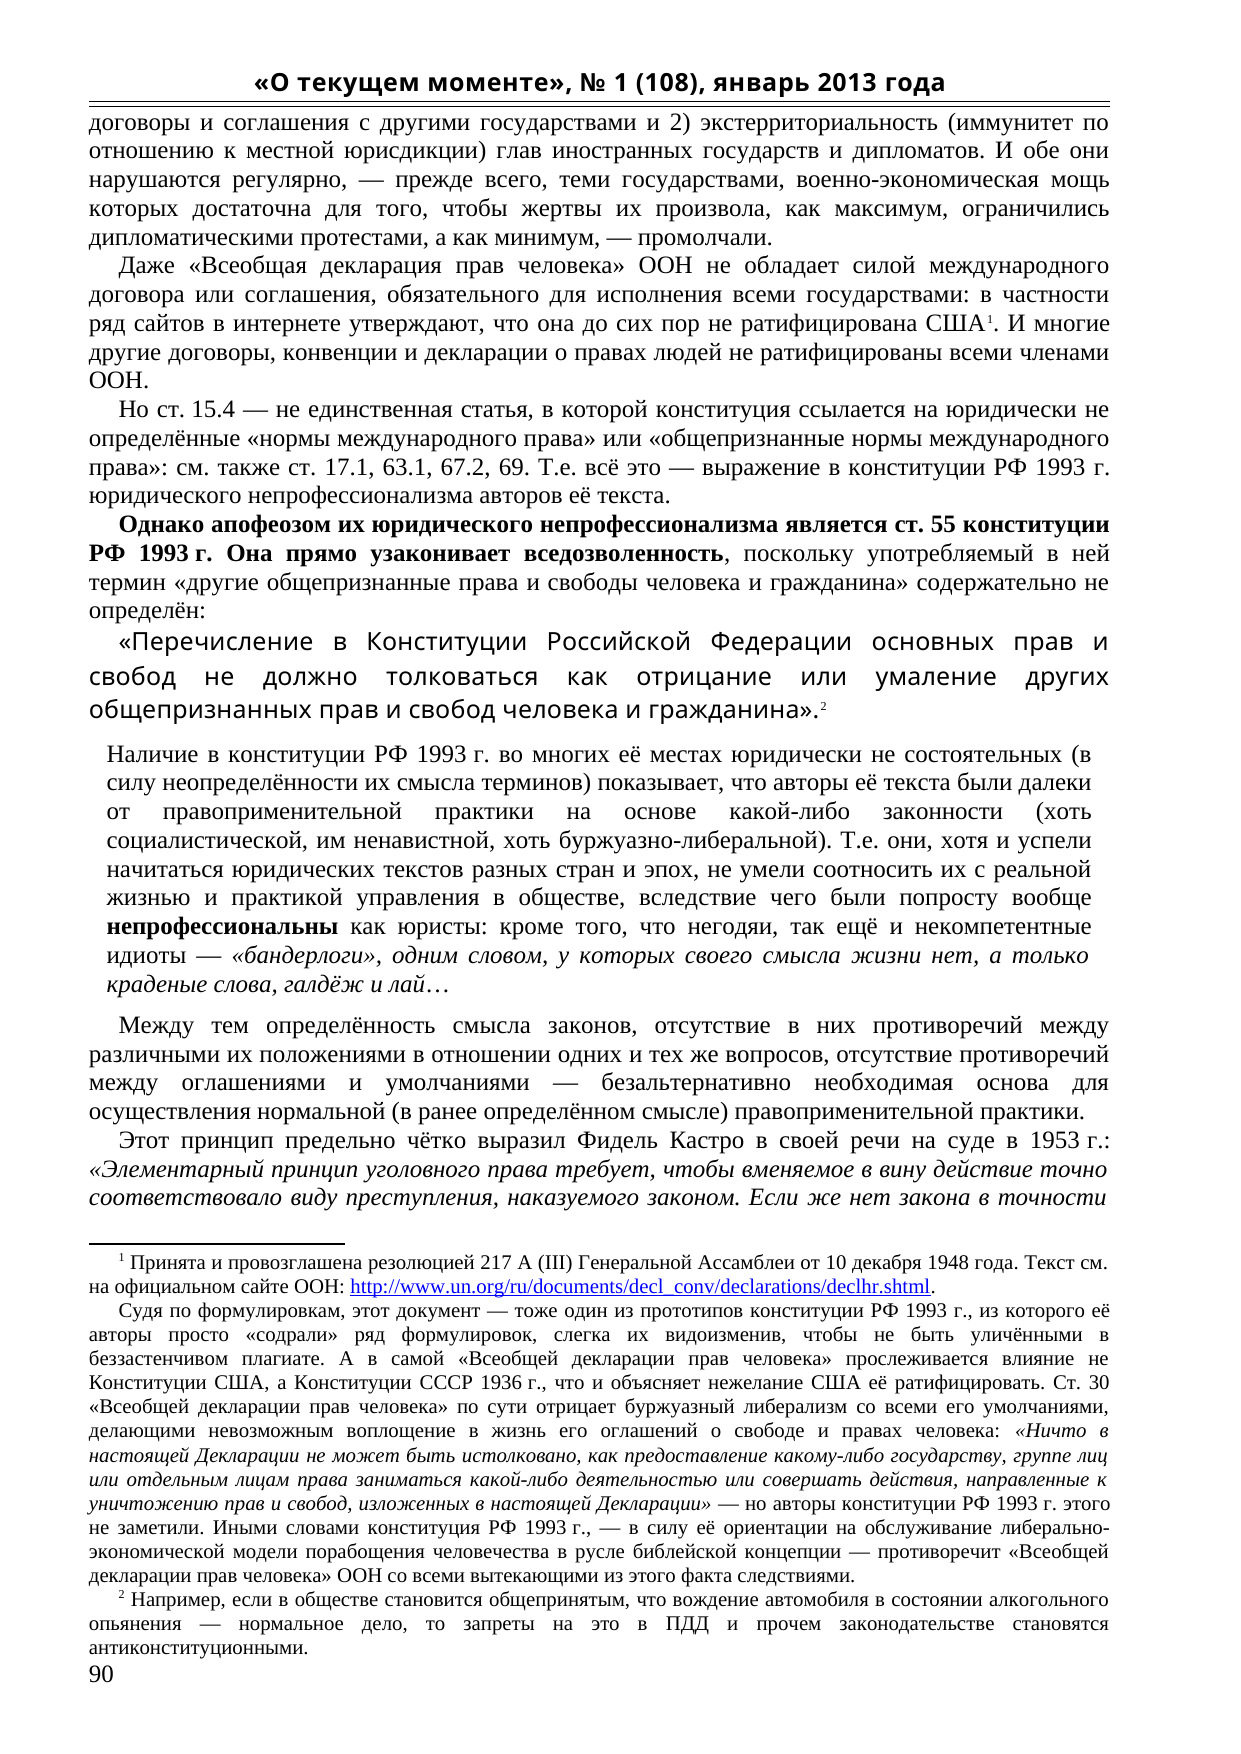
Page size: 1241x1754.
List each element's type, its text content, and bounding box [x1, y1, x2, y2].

text Но ст. 15.4 — не единственная статья, в которой конституция ссылается на юридически не определённые «нормы международного права» или «общепризнанные нормы международного права»: см. также ст. 17.1, 63.1, 67.2, 69. Т.е. всё это — выражение в конституции РФ 1993 г. юридического непрофессионализма авторов её текста. [89, 394, 1110, 509]
text Например, если в обществе становится общепринятым, что вождение автомобиля в состоянии алкогольного опьянения — нормальное дело, то запреты на это в ПДД и прочем законодательстве становятся антиконституционными. [89, 1587, 1110, 1659]
text Даже «Всеобщая декларация прав человека» ООН не обладает силой международного договора или соглашения, обязательного для исполнения всеми государствами: в частности ряд сайтов в интернете утверждают, что она до сих пор не ратифицирована США. И многие другие договоры, конвенции и декларации о правах людей не ратифицированы всеми членами ООН. [89, 250, 1110, 394]
text Однако апофеозом их юридического непрофессионализма является ст. 55 конституции РФ 1993 г. Она прямо узаконивает вседозволенность, поскольку употребляемый в ней термин «другие общепризнанные права и свободы человека и гражданина» содержательно не определён: [89, 509, 1110, 624]
text Между тем определённость смысла законов, отсутствие в них противоречий между различными их положениями в отношении одних и тех же вопросов, отсутствие противоречий между оглашениями и умолчаниями — безальтернативно необходимая основа для осуществления нормальной (в ранее определённом смысле) правоприменительной практики. [89, 1010, 1110, 1125]
text договоры и соглашения с другими государствами и 2) экстерриториальность (иммунитет по отношению к местной юрисдикции) глав иностранных государств и дипломатов. И обе они нарушаются регулярно, — прежде всего, теми государствами, военно-экономическая мощь которых достаточна для того, чтобы жертвы их произвола, как максимум, ограничились дипломатическими протестами, а как минимум, — промолчали. [89, 107, 1110, 250]
text «Перечисление в Конституции Российской Федерации основных прав и свобод не должно толковаться как отрицание или умаление других общепризнанных прав и свобод человека и гражданина». [89, 624, 1110, 726]
text Этот принцип предельно чётко выразил Фидель Кастро в своей речи на суде в 1953 г.: «Элементарный принцип уголовного права требует, чтобы вменяемое в вину действие точно соответствовало виду преступления, наказуемого законом. Если же нет закона в точности [89, 1125, 1110, 1211]
text Судя по формулировкам, этот документ — тоже один из прототипов конституции РФ 1993 г., из которого её авторы просто «содрали» ряд формулировок, слегка их видоизменив, чтобы не быть уличёнными в беззастенчивом плагиате. А в самой «Всеобщей декларации прав человека» прослеживается влияние не Конституции США, а Конституции СССР 1936 г., что и объясняет нежелание США её ратифицировать. Ст. 30 «Всеобщей декларации прав человека» по сути отрицает буржуазный либерализм со всеми его умолчаниями, делающими невозможным воплощение в жизнь его оглашений о свободе и правах человека: «Ничто в настоящей Декларации не может быть истолковано, как предоставление какому-либо государству, группе лиц или отдельным лицам права заниматься какой-либо деятельностью или совершать действия, направленные к уничтожению прав и свобод, изложенных в настоящей Декларации» — но авторы конституции РФ 1993 г. этого не заметили. Иными словами конституция РФ 1993 г., — в силу её ориентации на обслуживание либерально-экономической модели порабощения человечества в русле библейской концепции — противоречит «Всеобщей декларации прав человека» ООН со всеми вытекающими из этого факта следствиями. [89, 1298, 1110, 1587]
text Принята и провозглашена резолюцией 217 А (III) Генеральной Ассамблеи от 10 декабря 1948 года. Текст см. на официальном сайте ООН: http://www.un.org/ru/documents/decl_conv/declarations/declhr.shtml. [89, 1250, 1110, 1298]
text Наличие в конституции РФ 1993 г. во многих её местах юридически не состоятельных (в силу неопределённости их смысла терминов) показывает, что авторы её текста были далеки от правоприменительной практики на основе какой-либо законности (хоть социалистической, им ненавистной, хоть буржуазно-либеральной). Т.е. они, хотя и успели начитаться юридических текстов разных стран и эпох, не умели соотносить их с реальной жизнью и практикой управления в обществе, вследствие чего были попросту вообще непрофессиональны как юристы: кроме того, что негодяи, так ещё и некомпетентные идиоты — «бандерлоги», одним словом, у которых своего смысла жизни нет, а только краденые слова, галдёж и лай… [106, 739, 1093, 997]
